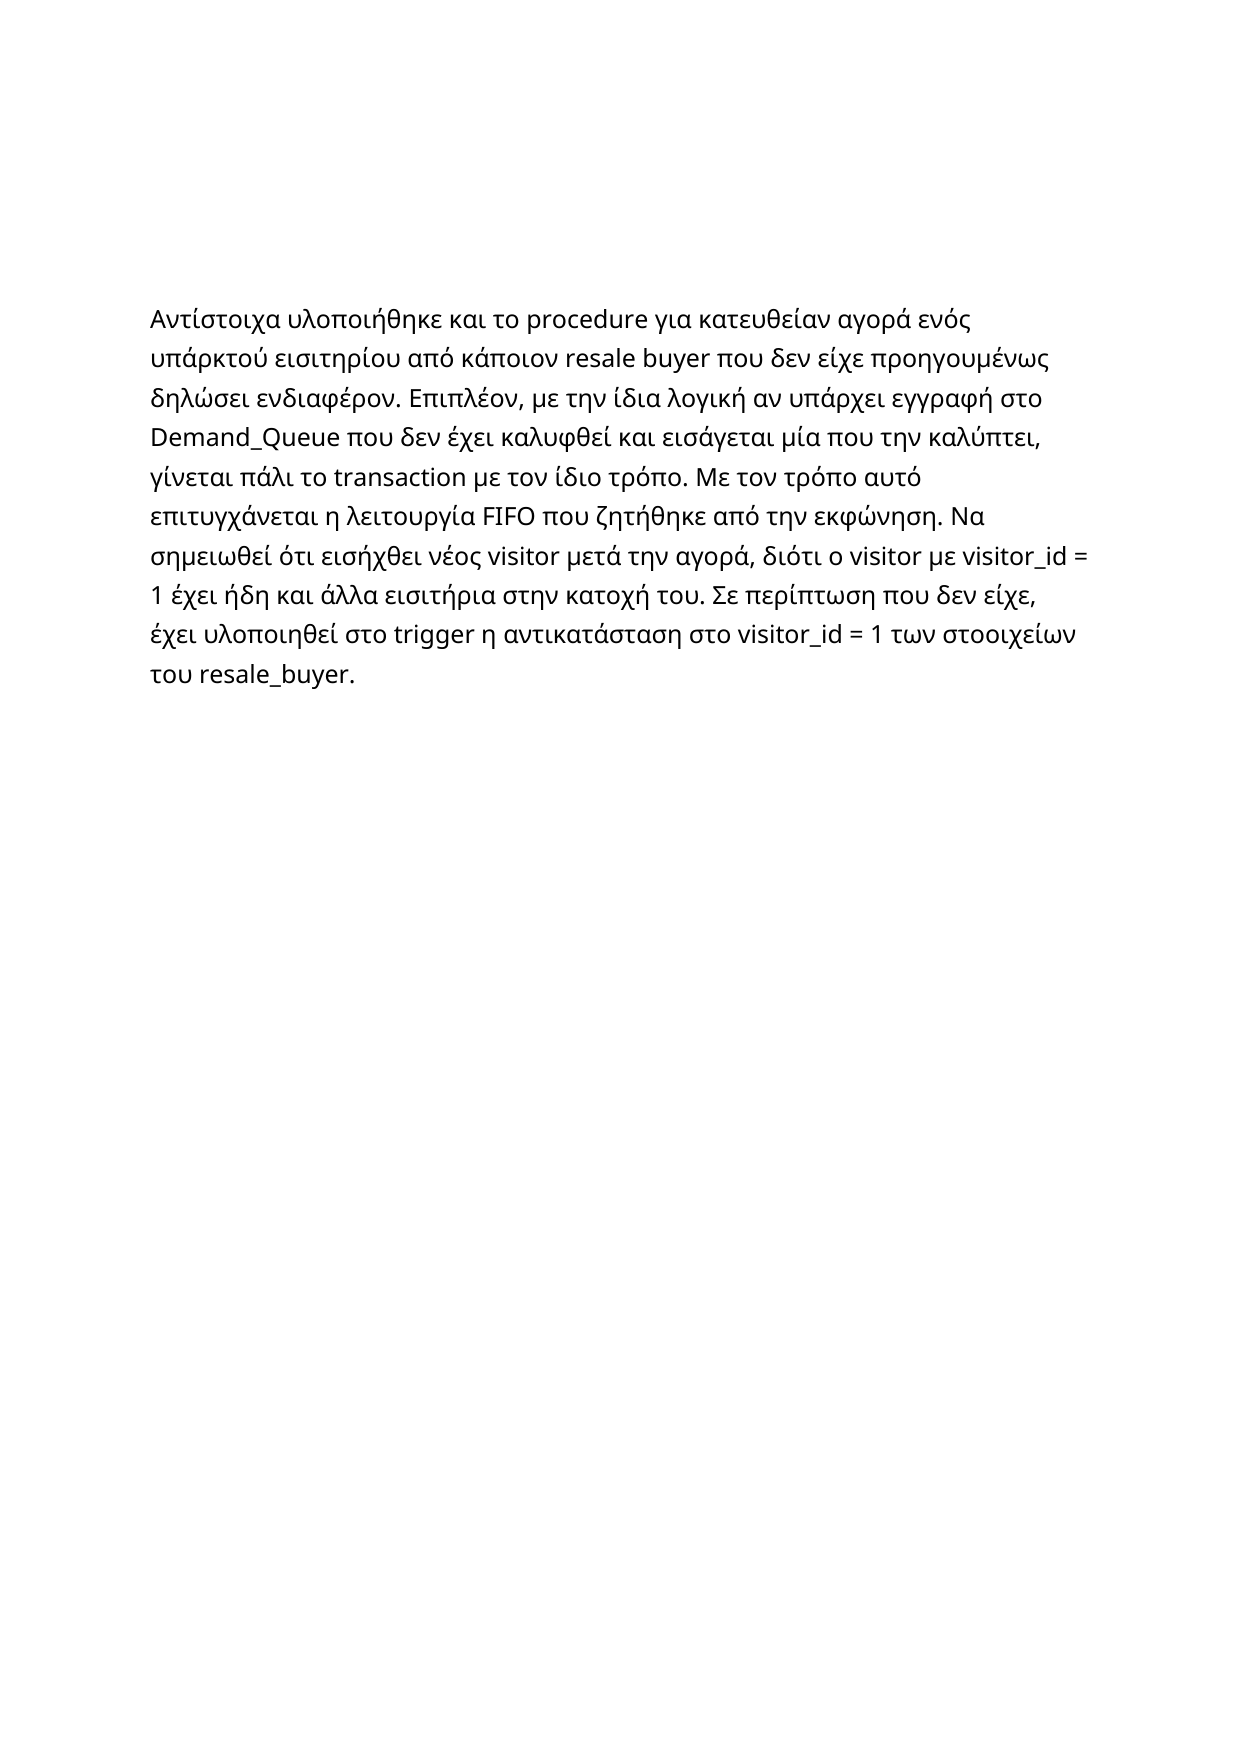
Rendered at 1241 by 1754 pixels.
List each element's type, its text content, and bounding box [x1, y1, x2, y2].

text Αντίστοιχα υλοποιήθηκε και το procedure για κατευθείαν αγορά ενός υπάρκτού εισιτηρίου από κάποιον resale buyer που δεν είχε προηγουμένως δηλώσει ενδιαφέρον. Επιπλέον, με την ίδια λογική αν υπάρχει εγγραφή στο Demand_Queue που δεν έχει καλυφθεί και εισάγεται μία που την καλύπτει, γίνεται πάλι το transaction με τον ίδιο τρόπο. Με τον τρόπο αυτό επιτυγχάνεται η λειτουργία FIFO που ζητήθηκε από την εκφώνηση. Να σημειωθεί ότι εισήχθει νέος visitor μετά την αγορά, διότι ο visitor με visitor_id = 1 έχει ήδη και άλλα εισιτήρια στην κατοχή του. Σε περίπτωση που δεν είχε, έχει υλοποιηθεί στο trigger η αντικατάσταση στο visitor_id = 1 των στοοιχείων του resale_buyer. [150, 301, 1090, 691]
